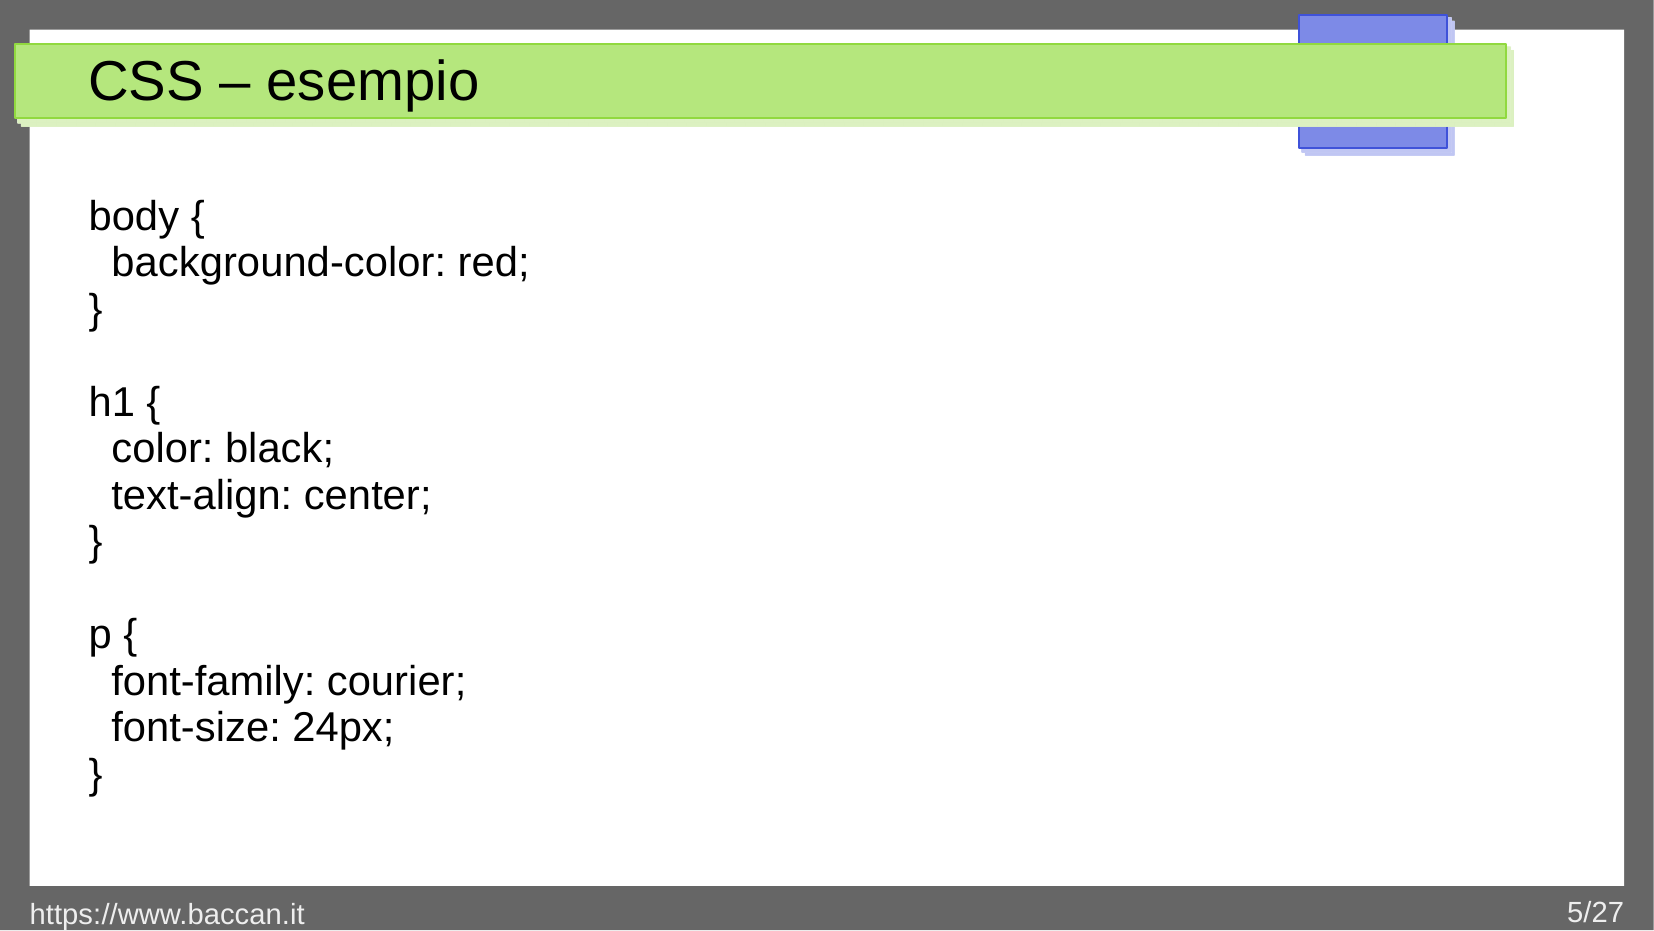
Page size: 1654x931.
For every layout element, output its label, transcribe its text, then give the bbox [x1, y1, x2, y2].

text_box body { background-color: red; } h1 { color: black; text-align: center; } p { font-family: courier; font-size: 24px; } [88, 123, 1565, 867]
title CSS – esempio [88, 44, 1506, 119]
